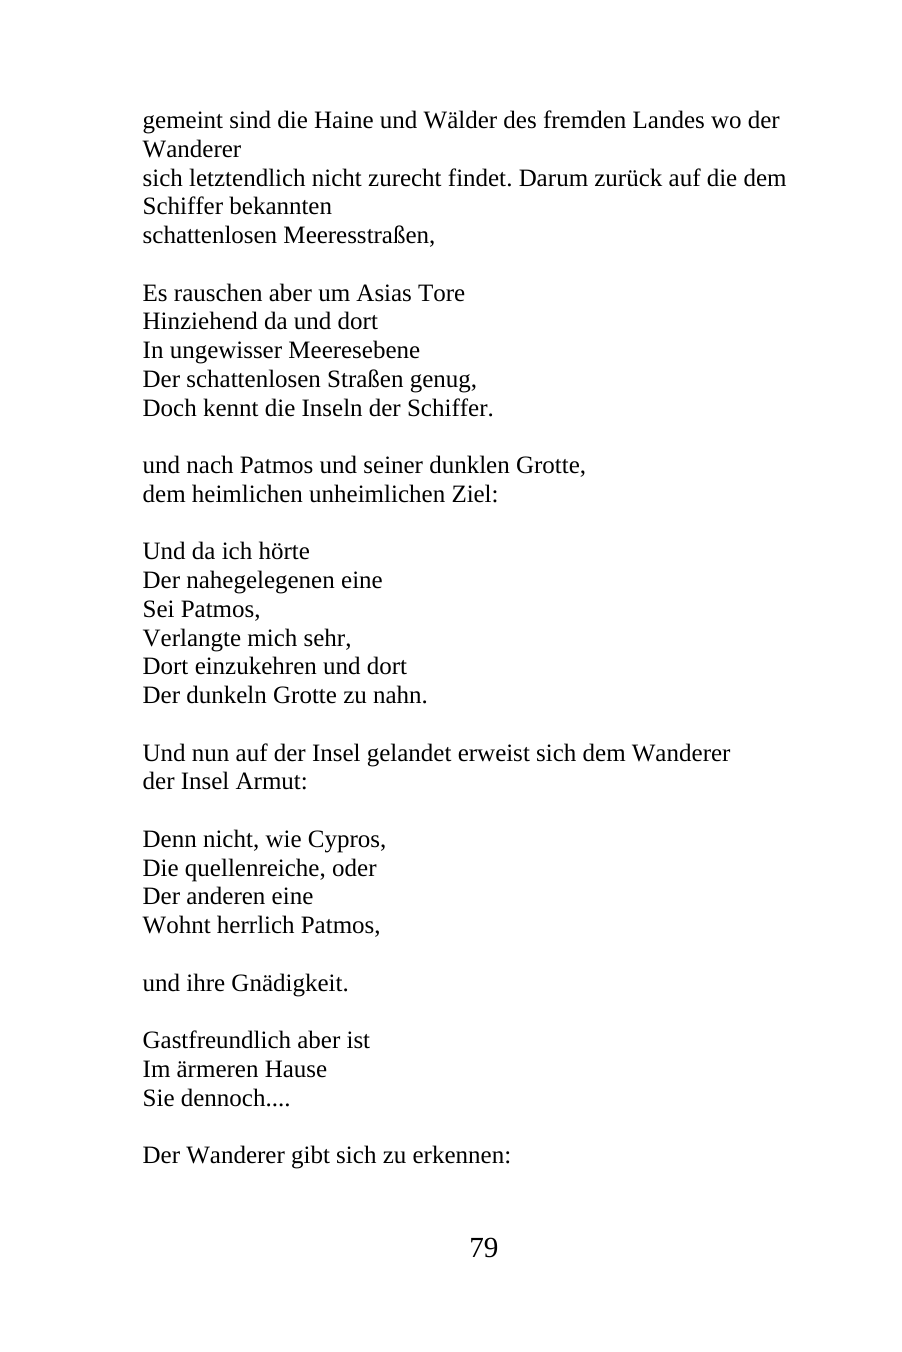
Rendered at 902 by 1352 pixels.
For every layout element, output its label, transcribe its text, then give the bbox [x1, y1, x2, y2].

text Doch kennt die Inseln der Schiffer. [142, 393, 825, 421]
text Verlangte mich sehr, [142, 623, 825, 651]
text sich letztendlich nicht zurecht findet. Darum zurück auf die dem [142, 163, 825, 191]
text Wohnt herrlich Patmos, [142, 910, 825, 939]
text dem heimlichen unheimlichen Ziel: [142, 479, 825, 508]
text Und da ich hörte [142, 536, 825, 565]
text schattenlosen Meeresstraßen, [142, 220, 825, 249]
text Der anderen eine [142, 881, 825, 910]
text Der Wanderer gibt sich zu erkennen: [142, 1140, 825, 1169]
text Sie dennoch.... [142, 1083, 825, 1111]
text In ungewisser Meeresebene [142, 335, 825, 364]
text Die quellenreiche, oder [142, 853, 825, 881]
text Sei Patmos, [142, 594, 825, 623]
text Im ärmeren Hause [142, 1054, 825, 1083]
text Der dunkeln Grotte zu nahn. [142, 680, 825, 709]
text Es rauschen aber um Asias Tore [142, 278, 825, 306]
text Und nun auf der Insel gelandet erweist sich dem Wanderer [142, 738, 825, 766]
text Dort einzukehren und dort [142, 651, 825, 680]
text Denn nicht, wie Cypros, [142, 824, 825, 853]
text gemeint sind die Haine und Wälder des fremden Landes wo der Wanderer [142, 105, 825, 163]
text Schiffer bekannten [142, 191, 825, 220]
text und ihre Gnädigkeit. [142, 968, 825, 996]
text Hinziehend da und dort [142, 306, 825, 335]
text Der schattenlosen Straßen genug, [142, 364, 825, 393]
text Gastfreundlich aber ist [142, 1025, 825, 1054]
text Der nahegelegenen eine [142, 565, 825, 594]
text der Insel Armut: [142, 766, 825, 795]
text und nach Patmos und seiner dunklen Grotte, [142, 450, 825, 479]
